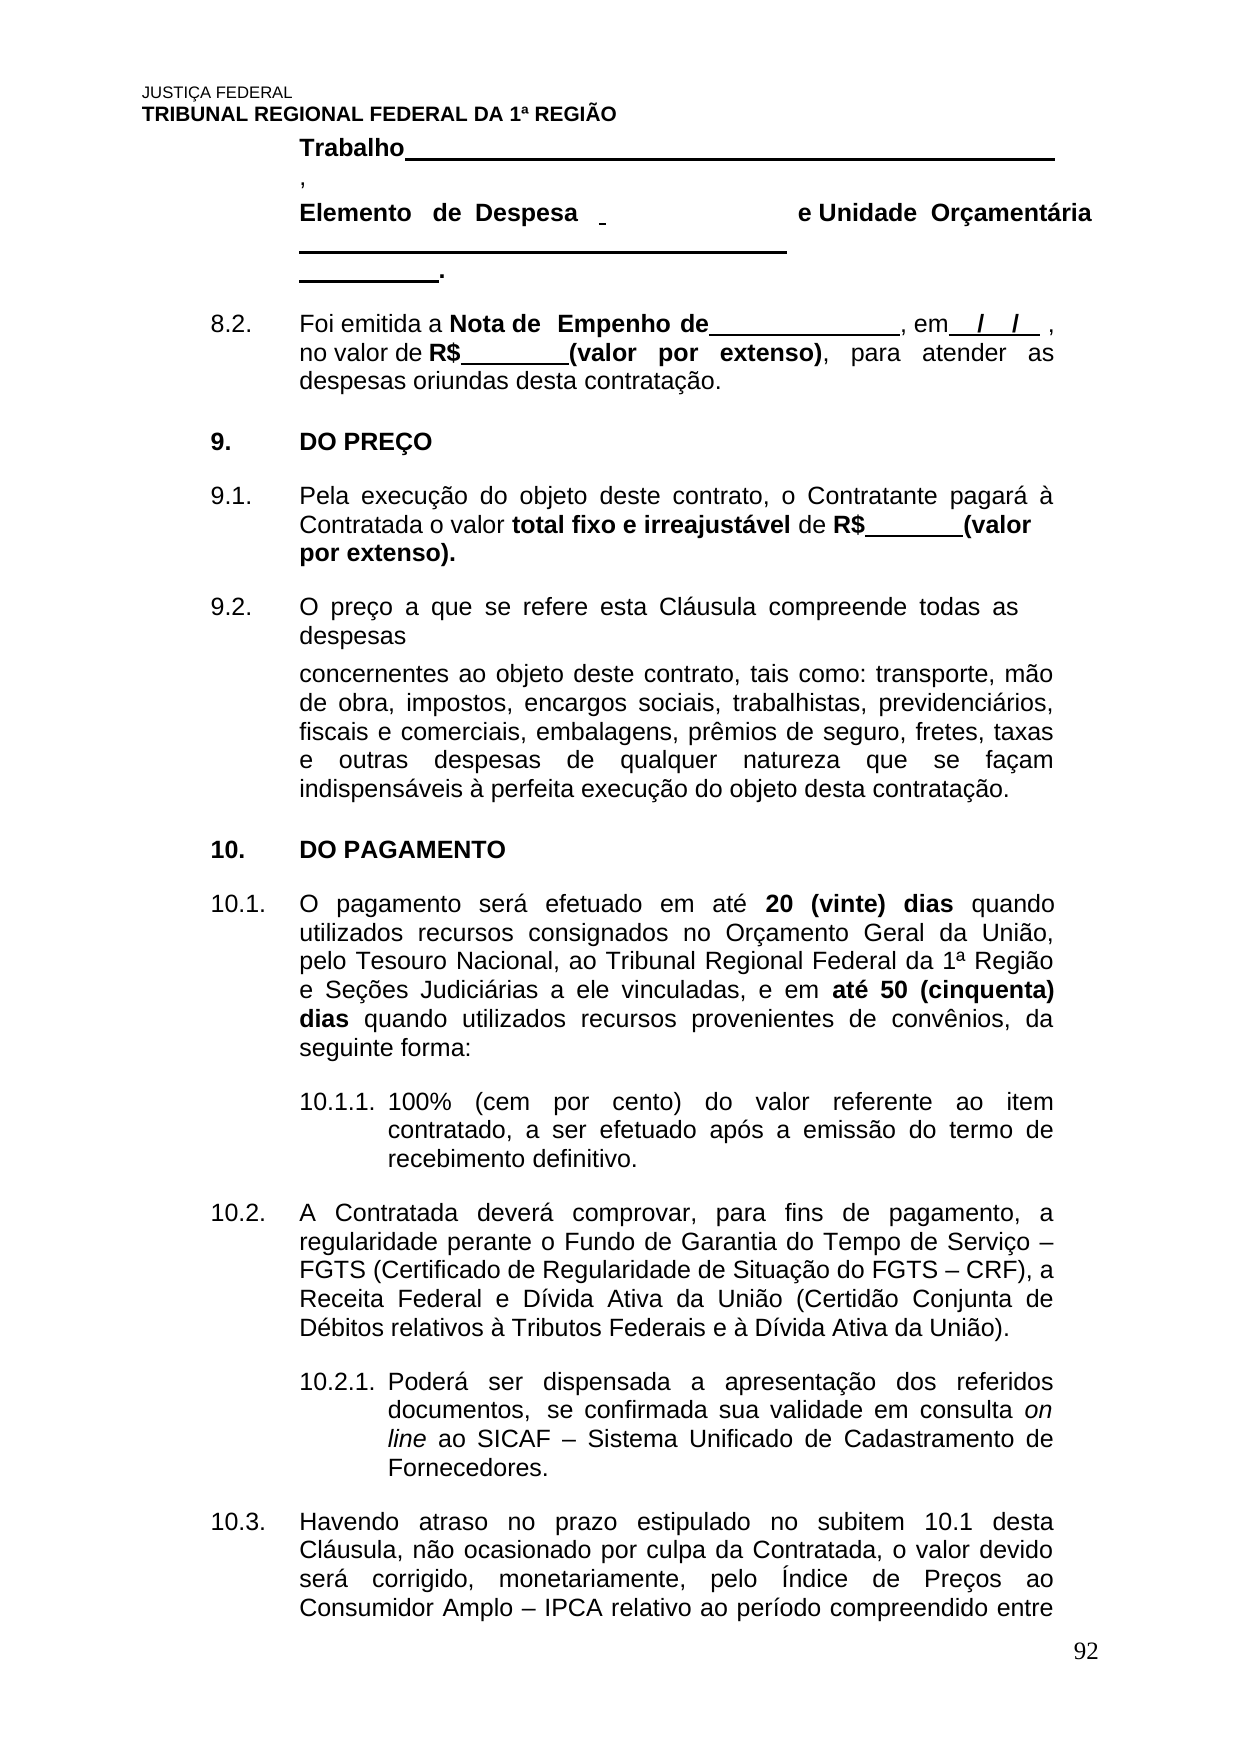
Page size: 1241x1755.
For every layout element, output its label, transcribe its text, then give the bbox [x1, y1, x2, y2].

list Trabalho , [210, 133, 1055, 190]
list Pela execução do objeto deste contrato, o Contratante pagará à Contratada o valor total fixo e irreajustável de R$ (valor por extenso). [210, 481, 1055, 567]
list O pagamento será efetuado em até 20 (vinte) dias quando utilizados recursos consignados no Orçamento Geral da União, pelo Tesouro Nacional, ao Tribunal Regional Federal da 1ª Região e Seções Judiciárias a ele vinculadas, e em até 50 (cinquenta) dias quando utilizados recursos provenientes de convênios, da seguinte forma: [210, 889, 1055, 1061]
text concernentes ao objeto deste contrato, tais como: transporte, mão de obra, impostos, encargos sociais, trabalhistas, previdenciários, fiscais e comerciais, embalagens, prêmios de seguro, fretes, taxas e outras despesas de qualquer natureza que se façam indispensáveis à perfeita execução do objeto desta contratação. [299, 659, 1055, 803]
subtitle DO PAGAMENTO [210, 835, 1098, 864]
list Poderá ser dispensada a apresentação dos referidos documentos, se confirmada sua validade em consulta on line ao SICAF – Sistema Unificado de Cadastramento de Fornecedores. [299, 1366, 1054, 1481]
text . [299, 255, 787, 284]
subtitle Elemento de Despesa [299, 198, 787, 251]
subtitle DO PREÇO [210, 427, 1098, 456]
list Foi emitida a Nota de Empenho de , em / / , no valor de R$ (valor por extenso), para atender as despesas oriundas desta contratação. [210, 309, 1055, 395]
list O preço a que se refere esta Cláusula compreende todas as despesas [210, 592, 1098, 649]
text e Unidade Orçamentária [798, 198, 1098, 226]
list 100% (cem por cento) do valor referente ao item contratado, a ser efetuado após a emissão do termo de recebimento definitivo. [299, 1086, 1055, 1173]
list A Contratada deverá comprovar, para fins de pagamento, a regularidade perante o Fundo de Garantia do Tempo de Serviço – FGTS (Certificado de Regularidade de Situação do FGTS – CRF), a Receita Federal e Dívida Ativa da União (Certidão Conjunta de Débitos relativos à Tributos Federais e à Dívida Ativa da União). [210, 1198, 1055, 1341]
list Havendo atraso no prazo estipulado no subitem 10.1 desta Cláusula, não ocasionado por culpa da Contratada, o valor devido será corrigido, monetariamente, pelo Índice de Preços ao Consumidor Amplo – IPCA relativo ao período compreendido entre [210, 1506, 1055, 1621]
